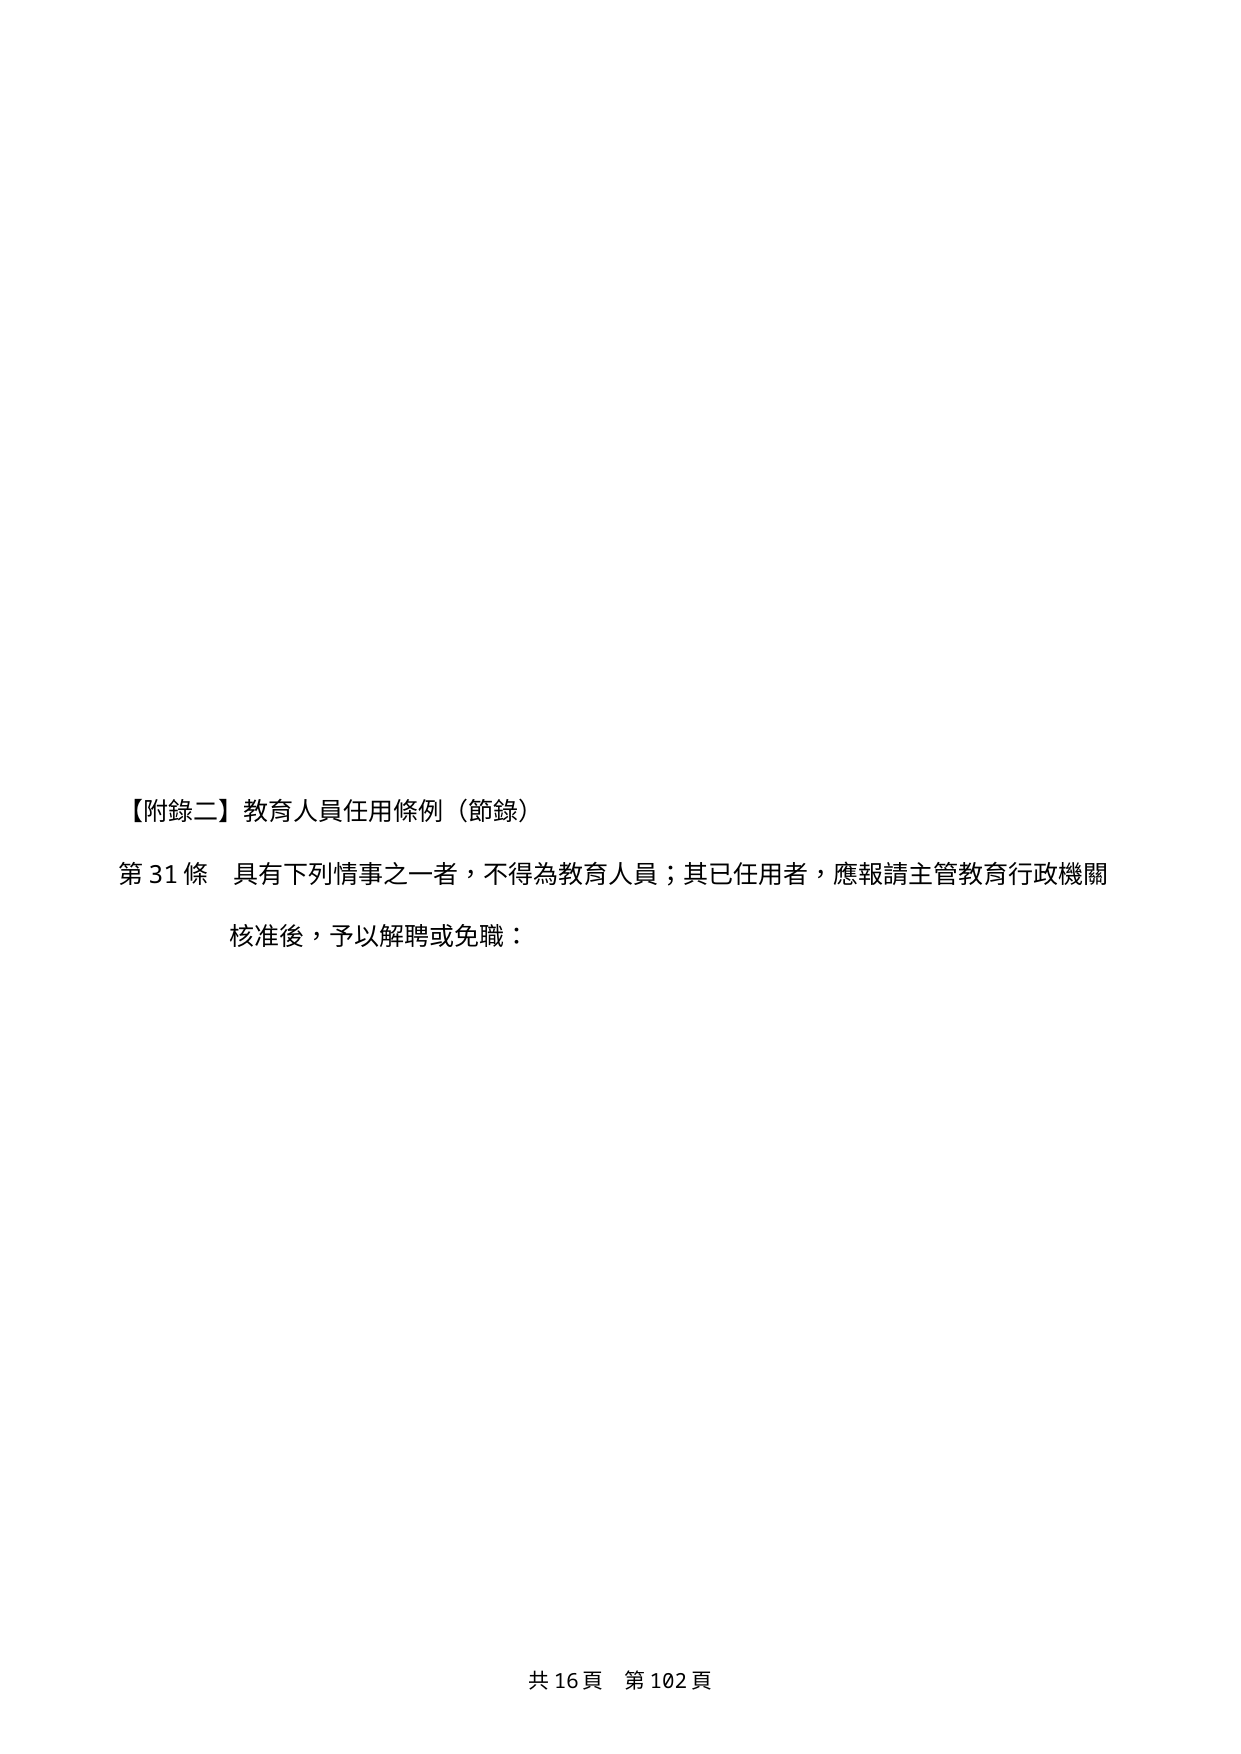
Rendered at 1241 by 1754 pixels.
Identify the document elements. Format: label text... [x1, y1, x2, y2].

text 【附錄二】教育人員任用條例（節錄） [118, 768, 1122, 831]
text 第31條 具有下列情事之一者，不得為教育人員；其已任用者，應報請主管教育行政機關核准後，予以解聘或免職： [118, 831, 1122, 956]
